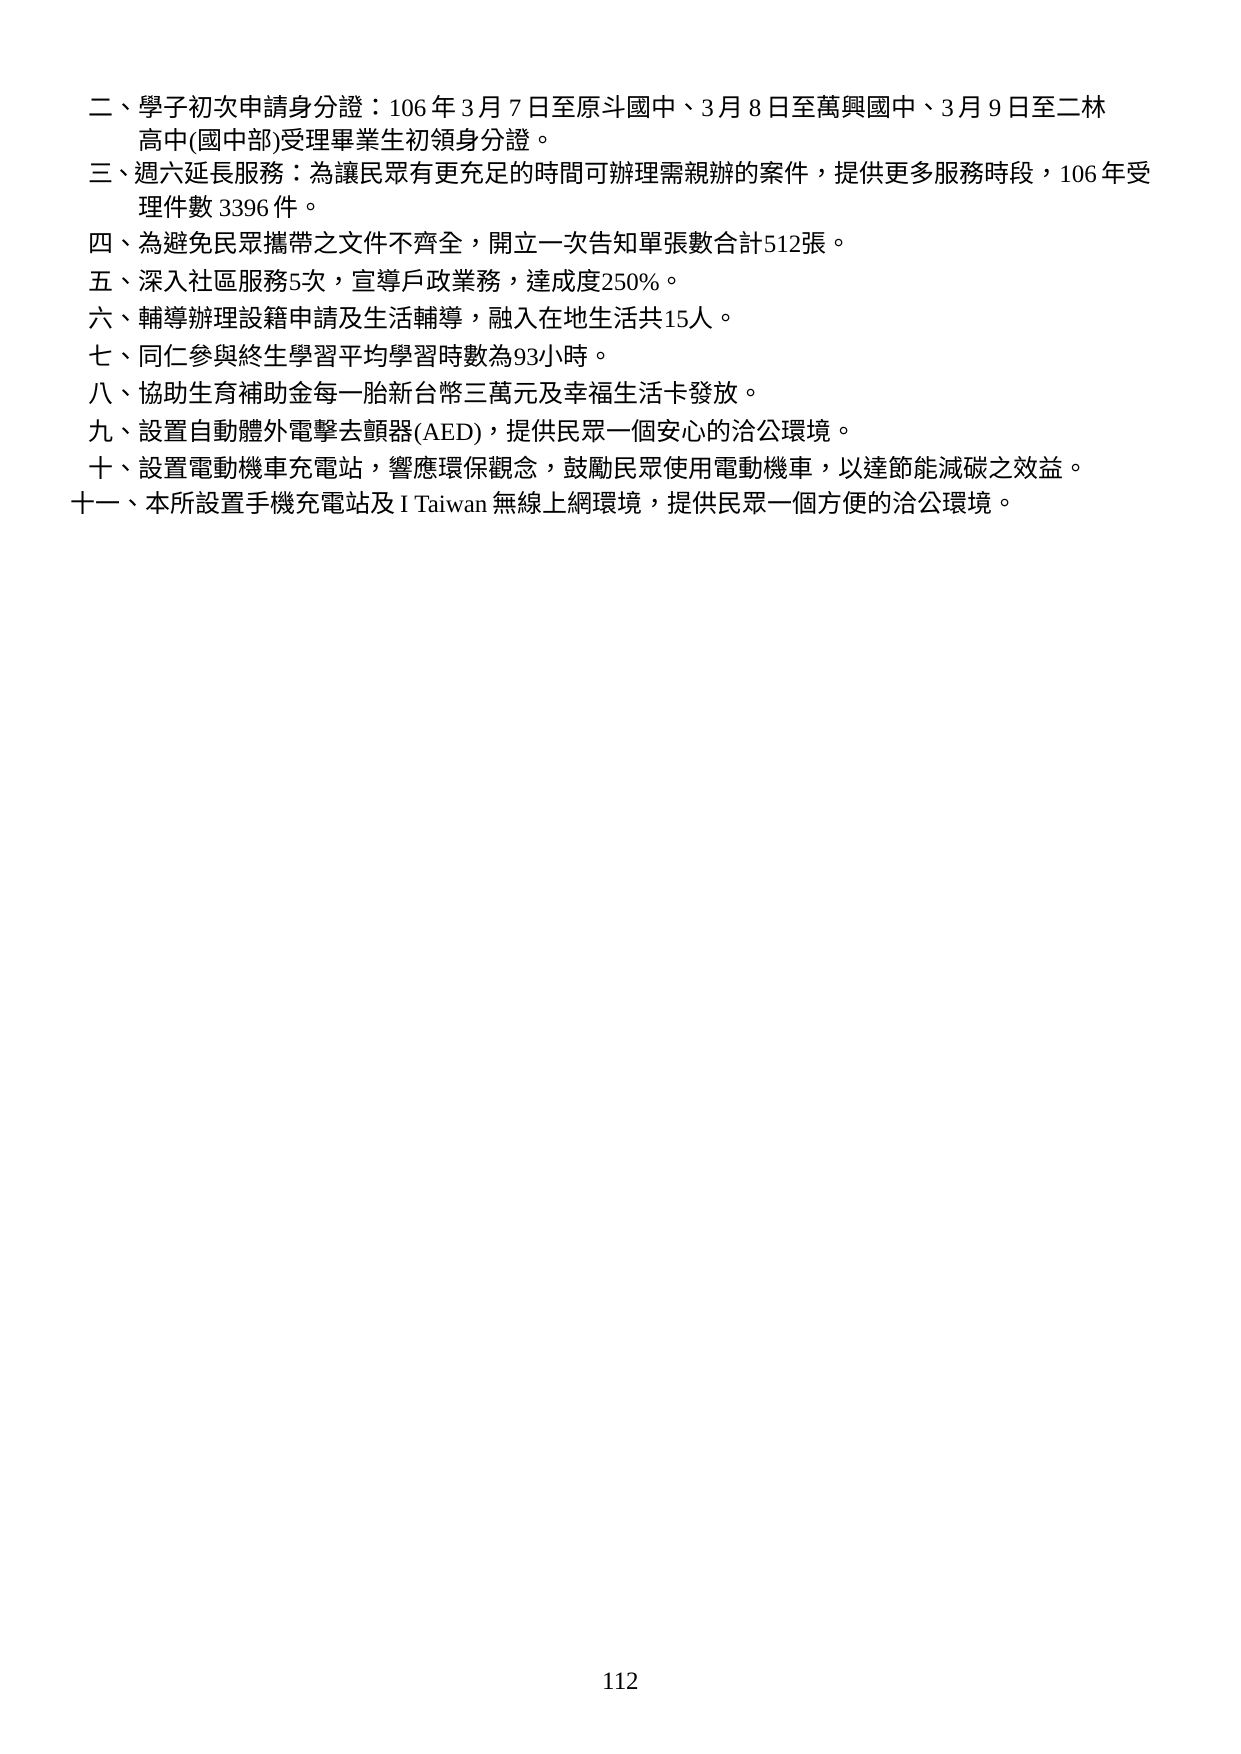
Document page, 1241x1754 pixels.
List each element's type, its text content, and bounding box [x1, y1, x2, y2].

text 十、設置電動機車充電站，響應環保觀念，鼓勵民眾使用電動機車，以達節能減碳之效益。 [89, 448, 1152, 485]
text 八、協助生育補助金每一胎新台幣三萬元及幸福生活卡發放。 [89, 373, 1152, 410]
text 五、深入社區服務5次，宣導戶政業務，達成度250%。 [89, 260, 1152, 298]
text 十一、本所設置手機充電站及I Taiwan無線上網環境，提供民眾一個方便的洽公環境。 [70, 485, 1152, 519]
text 四、為避免民眾攜帶之文件不齊全，開立一次告知單張數合計512張。 [89, 223, 1152, 260]
text 九、設置自動體外電擊去顫器(AED)，提供民眾一個安心的洽公環境。 [89, 410, 1152, 448]
text 七、同仁參與終生學習平均學習時數為93小時。 [89, 335, 1152, 373]
text 高中(國中部)受理畢業生初領身分證。 [139, 123, 1152, 156]
text 六、輔導辦理設籍申請及生活輔導，融入在地生活共15人。 [89, 298, 1152, 335]
text 二、學子初次申請身分證：106年3月7日至原斗國中、3月8日至萬興國中、3月9日至二林 [89, 89, 1152, 123]
text 理件數3396件。 [139, 189, 1152, 223]
text 三、週六延長服務：為讓民眾有更充足的時間可辦理需親辦的案件，提供更多服務時段，106年受 [89, 156, 1152, 189]
